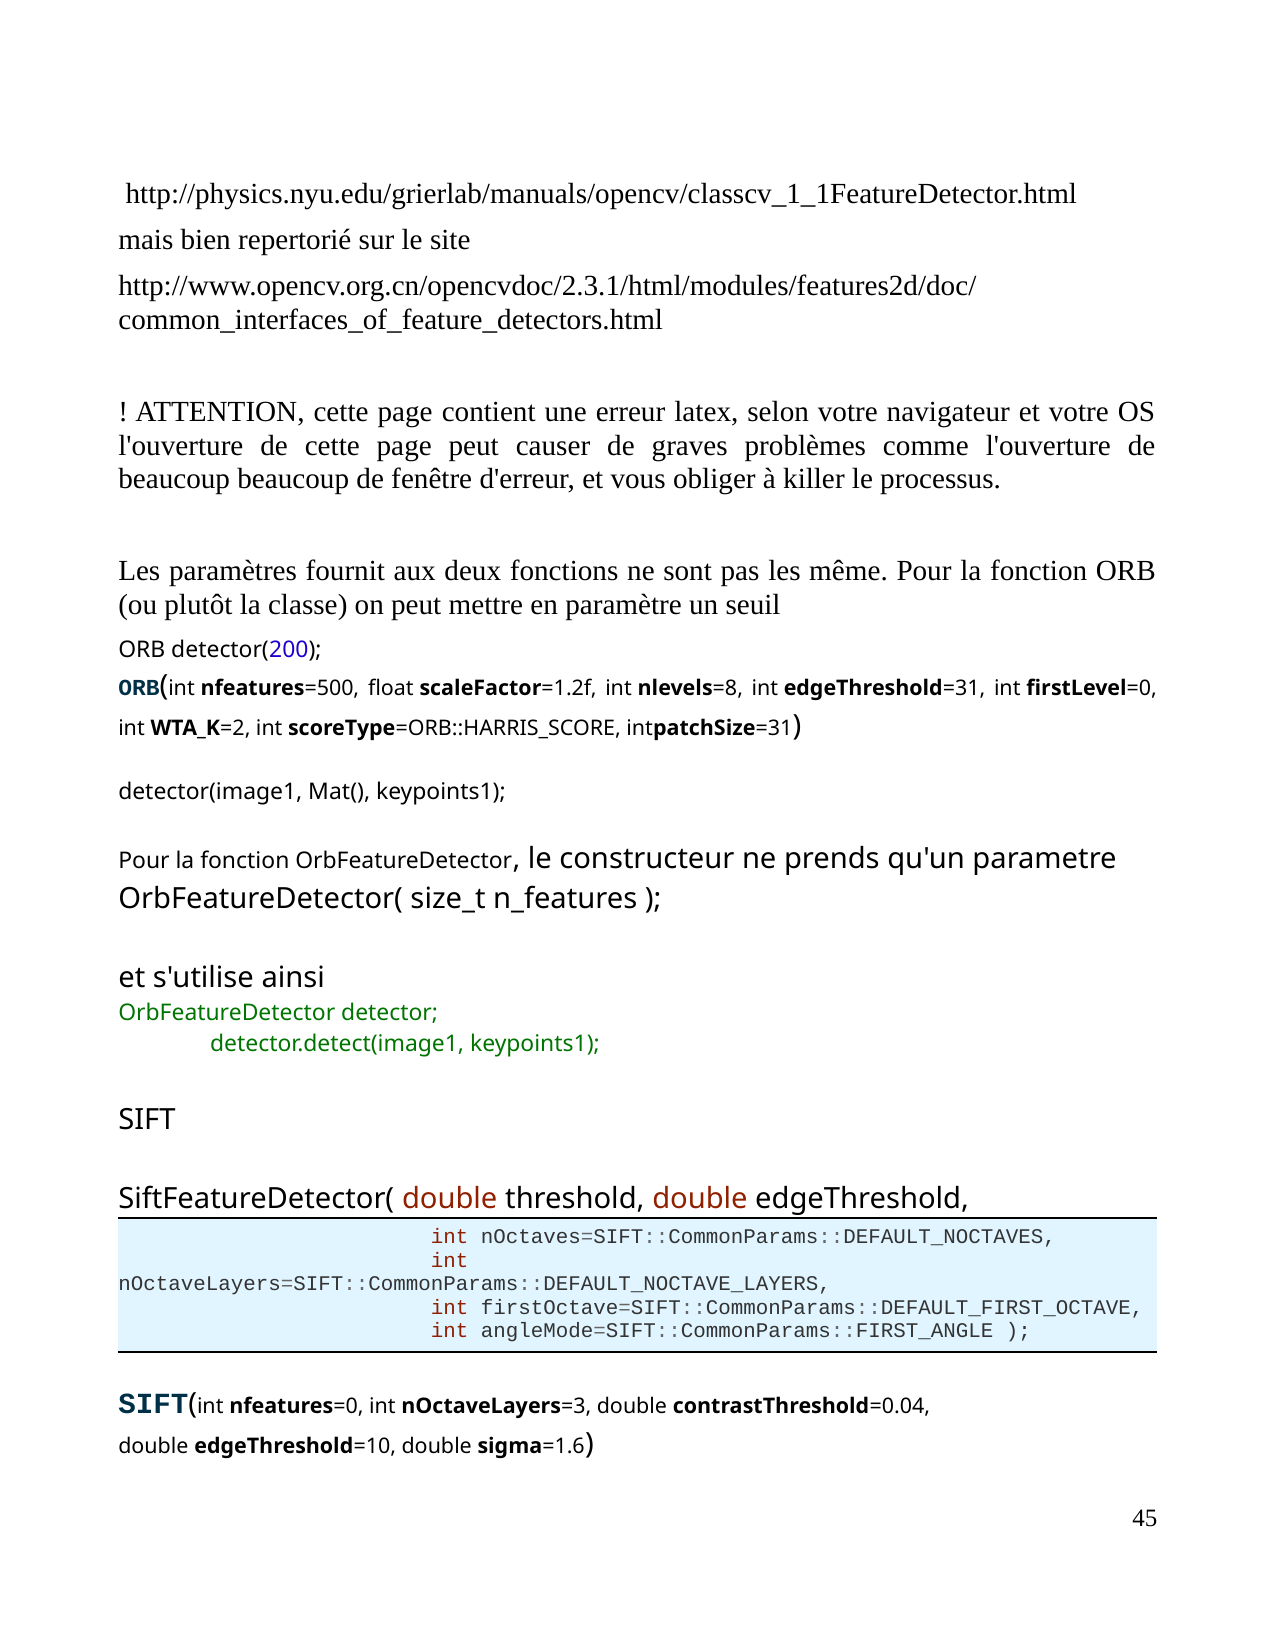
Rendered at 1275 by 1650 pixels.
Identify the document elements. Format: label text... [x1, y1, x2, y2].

text ! ATTENTION, cette page contient une erreur latex, selon votre navigateur et votre OS l'ouverture de cette page peut causer de graves problèmes comme l'ouverture de beaucoup beaucoup de fenêtre d'erreur, et vous obliger à killer le processus. [118, 394, 1157, 495]
text mais bien repertorié sur le site [118, 222, 1157, 256]
text int nOctaveLayers=SIFT::CommonParams::DEFAULT_NOCTAVE_LAYERS, [118, 1249, 1157, 1297]
text SiftFeatureDetector( double threshold, double edgeThreshold, [118, 1177, 1157, 1217]
text Pour la fonction OrbFeatureDetector, le constructeur ne prends qu'un parametre [118, 837, 1157, 877]
text ORB(int nfeatures=500, float scaleFactor=1.2f, int nlevels=8, int edgeThreshold=31, int firstLevel=0, int WTA_K=2, int scoreType=ORB::HARRIS_SCORE, intpatchSize=31) [118, 664, 1157, 743]
text int firstOctave=SIFT::CommonParams::DEFAULT_FIRST_OCTAVE, [118, 1297, 1157, 1312]
text ORB detector(200); [118, 633, 1157, 664]
text et s'utilise ainsi [118, 956, 1157, 996]
text OrbFeatureDetector detector; [118, 996, 1157, 1027]
text http://www.opencv.org.cn/opencvdoc/2.3.1/html/modules/features2d/doc/common_interfaces_of_feature_detectors.html [118, 268, 1157, 336]
text SIFT(int nfeatures=0, int nOctaveLayers=3, double contrastThreshold=0.04, double edgeThreshold=10, double sigma=1.6) [118, 1382, 1157, 1462]
text int nOctaves=SIFT::CommonParams::DEFAULT_NOCTAVES, [118, 1219, 1157, 1249]
text SIFT [118, 1098, 1157, 1138]
text OrbFeatureDetector( size_t n_features ); [118, 877, 1157, 917]
text detector.detect(image1, keypoints1); [118, 1027, 1157, 1058]
text Les paramètres fournit aux deux fonctions ne sont pas les même. Pour la fonction ORB (ou plutôt la classe) on peut mettre en paramètre un seuil [118, 553, 1157, 620]
text detector(image1, Mat(), keypoints1); [118, 775, 1157, 806]
text http://physics.nyu.edu/grierlab/manuals/opencv/classcv_1_1FeatureDetector.html [118, 176, 1157, 210]
text int angleMode=SIFT::CommonParams::FIRST_ANGLE ); [118, 1312, 1157, 1351]
